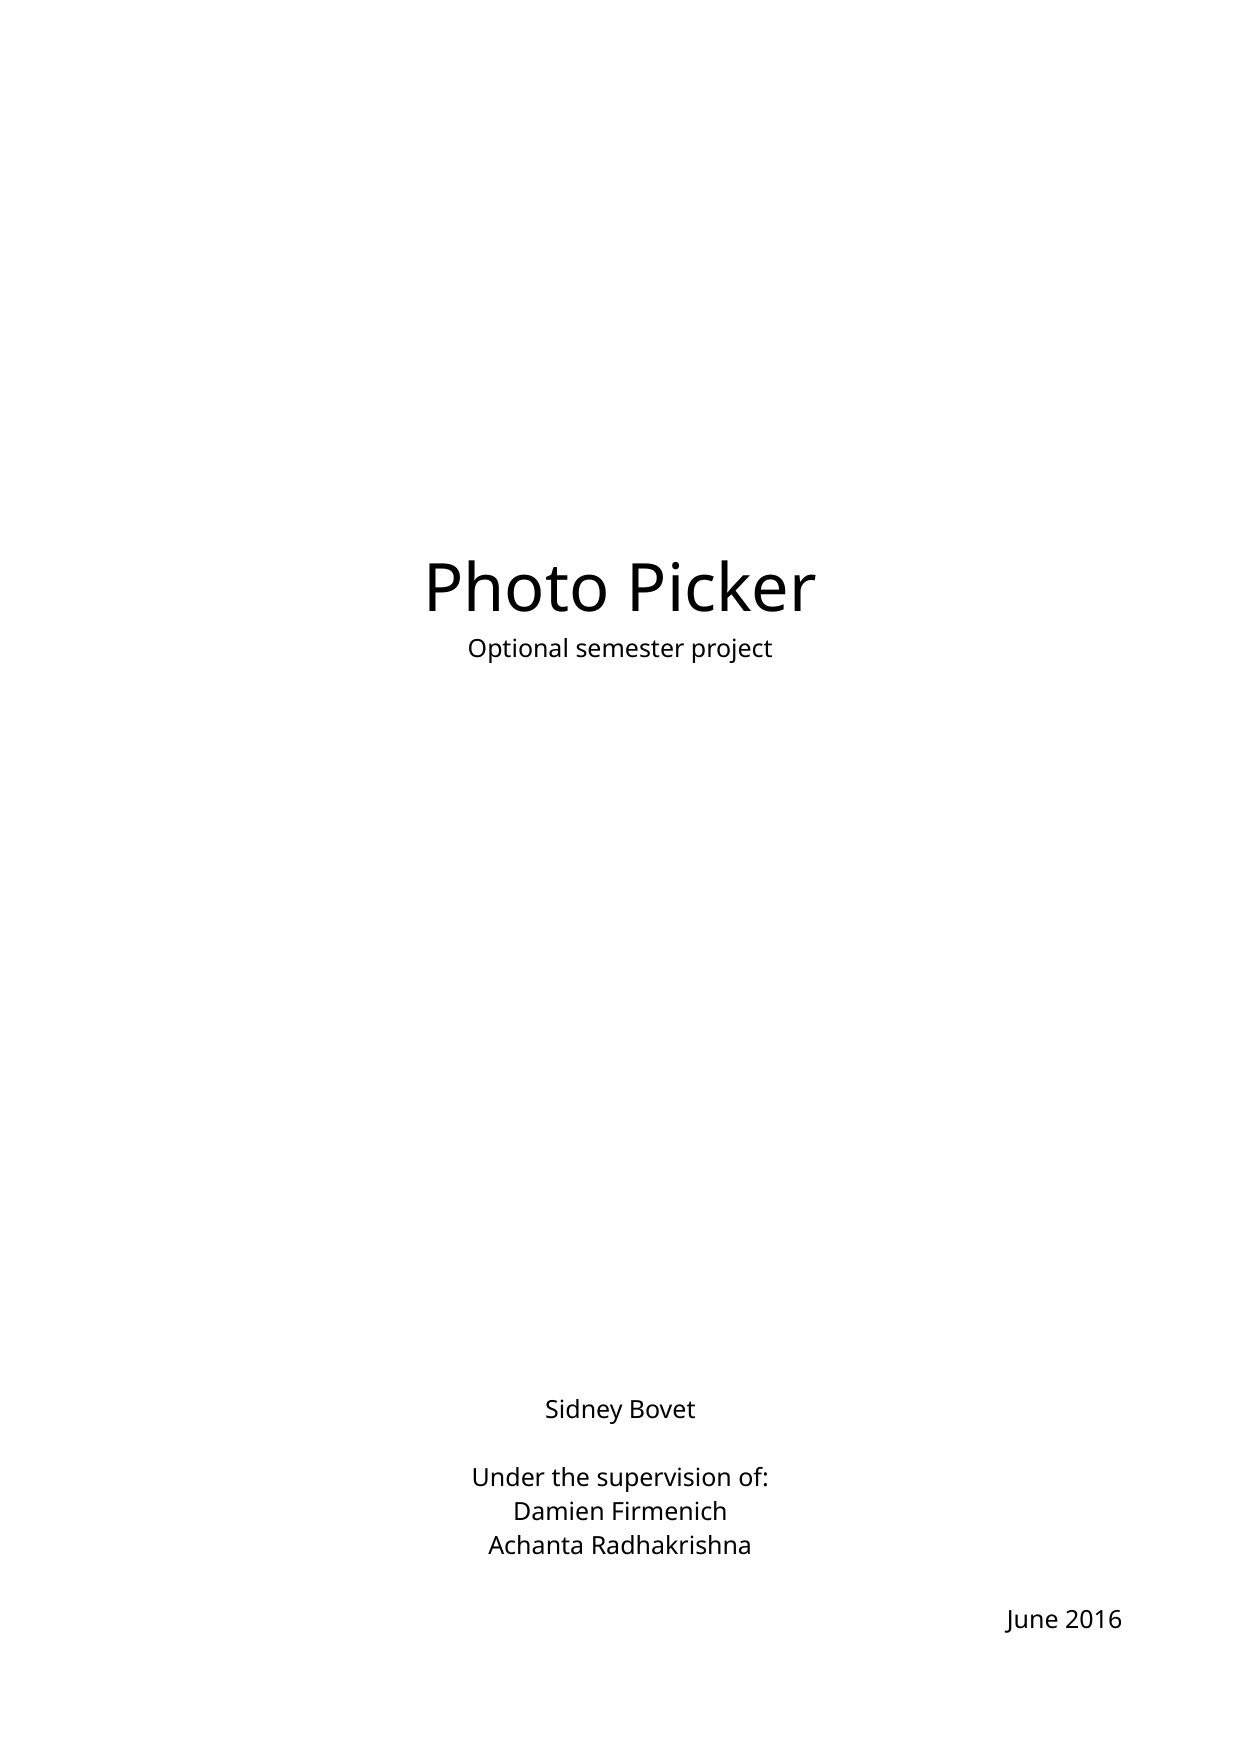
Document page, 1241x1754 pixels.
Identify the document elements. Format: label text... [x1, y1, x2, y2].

text Photo Picker [118, 540, 1122, 631]
text Damien Firmenich [118, 1493, 1122, 1527]
text Optional semester project [118, 631, 1122, 664]
text Under the supervision of: [118, 1459, 1122, 1493]
text Sidney Bovet [118, 1391, 1122, 1425]
text Achanta Radhakrishna [118, 1527, 1122, 1562]
